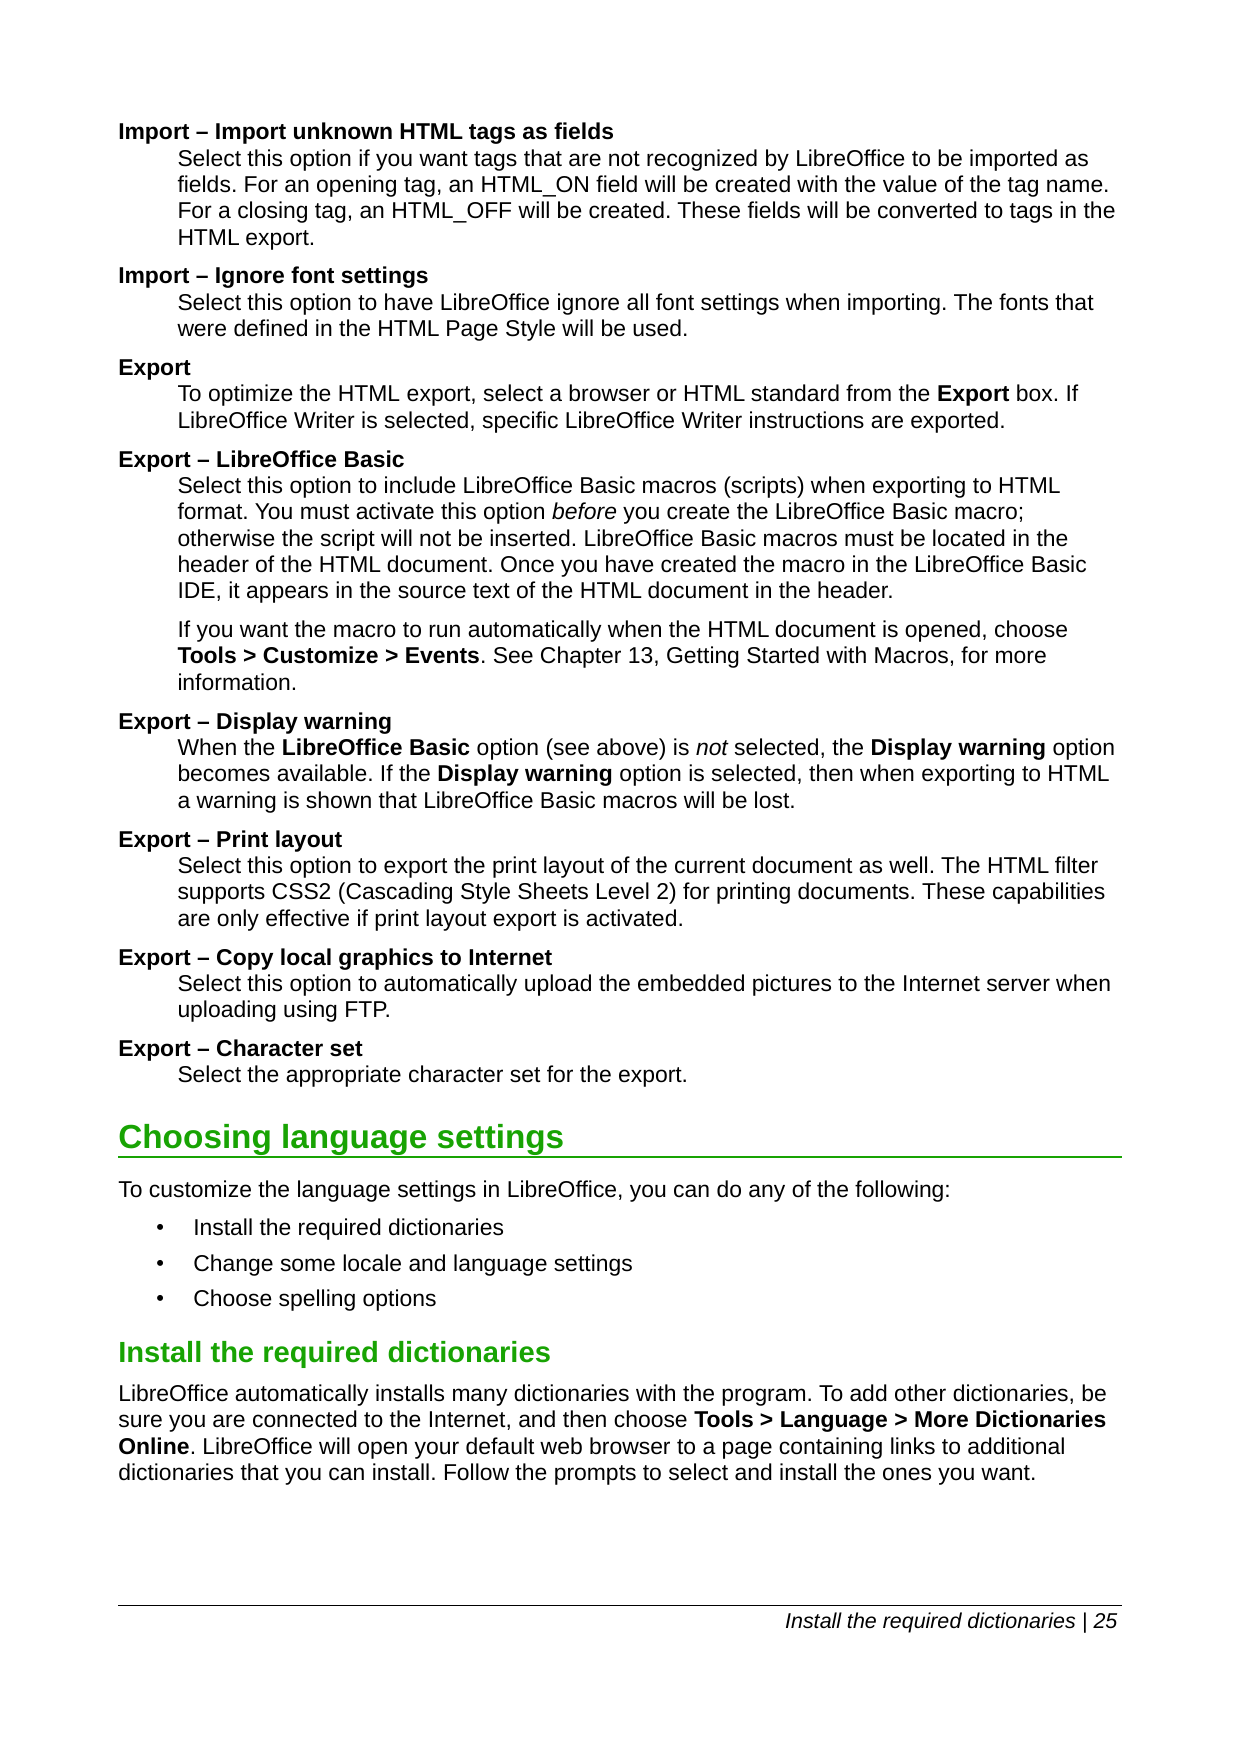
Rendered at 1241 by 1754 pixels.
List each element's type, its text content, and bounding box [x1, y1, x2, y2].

list Install the required dictionaries [156, 1214, 1122, 1241]
subtitle Install the required dictionaries [118, 1335, 1122, 1368]
text Select this option if you want tags that are not recognized by LibreOffice to be imported as fields. For an opening tag, an HTML_ON field will be created with the value of the tag name. For a closing tag, an HTML_OFF will be created. These fields will be converted to tags in the HTML export. [177, 144, 1122, 250]
text Export – LibreOffice Basic [118, 446, 1122, 472]
text To optimize the HTML export, select a browser or HTML standard from the Export box. If LibreOffice Writer is selected, specific LibreOffice Writer instructions are exported. [177, 380, 1122, 433]
text Export – Display warning [118, 708, 1122, 734]
text Export – Print layout [118, 826, 1122, 852]
text Export [118, 354, 1122, 380]
list Choose spelling options [156, 1285, 1122, 1311]
text Export – Copy local graphics to Internet [118, 943, 1122, 970]
text To customize the language settings in LibreOffice, you can do any of the following: [118, 1176, 1122, 1202]
text If you want the macro to run automatically when the HTML document is opened, choose Tools > Customize > Events. See Chapter 13, Getting Started with Macros, for more information. [177, 616, 1122, 695]
text Select this option to have LibreOffice ignore all font settings when importing. The fonts that were defined in the HTML Page Style will be used. [177, 289, 1122, 341]
text Import – Ignore font settings [118, 262, 1122, 289]
text When the LibreOffice Basic option (see above) is not selected, the Display warning option becomes available. If the Display warning option is selected, then when exporting to HTML a warning is shown that LibreOffice Basic macros will be lost. [177, 734, 1122, 813]
text Select the appropriate character set for the export. [177, 1061, 1122, 1088]
text LibreOffice automatically installs many dictionaries with the program. To add other dictionaries, be sure you are connected to the Internet, and then choose Tools > Language > More Dictionaries Online. LibreOffice will open your default web browser to a page containing links to additional dictionaries that you can install. Follow the prompts to select and install the ones you want. [118, 1380, 1122, 1486]
text Select this option to export the print layout of the current document as well. The HTML filter supports CSS2 (Cascading Style Sheets Level 2) for printing documents. These capabilities are only effective if print layout export is activated. [177, 852, 1122, 931]
text Export – Character set [118, 1035, 1122, 1061]
text Select this option to automatically upload the embedded pictures to the Internet server when uploading using FTP. [177, 970, 1122, 1023]
text Import – Import unknown HTML tags as fields [118, 118, 1122, 144]
list Change some locale and language settings [156, 1249, 1122, 1276]
subtitle Choosing language settings [118, 1117, 1122, 1156]
text Select this option to include LibreOffice Basic macros (scripts) when exporting to HTML format. You must activate this option before you create the LibreOffice Basic macro; otherwise the script will not be inserted. LibreOffice Basic macros must be located in the header of the HTML document. Once you have created the macro in the LibreOffice Basic IDE, it appears in the source text of the HTML document in the header. [177, 472, 1122, 604]
